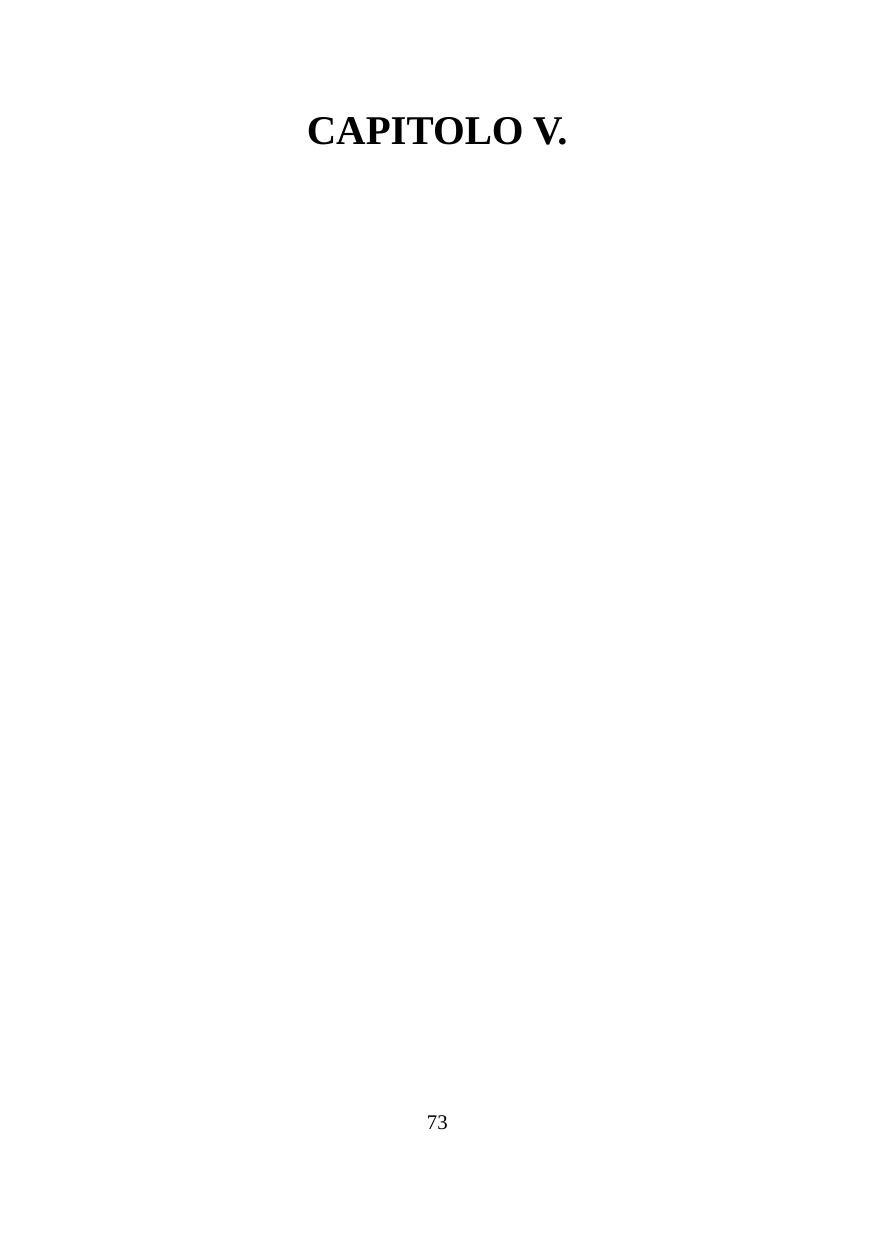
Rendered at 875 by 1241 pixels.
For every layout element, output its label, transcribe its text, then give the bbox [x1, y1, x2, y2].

subtitle CAPITOLO V. [106, 106, 768, 153]
